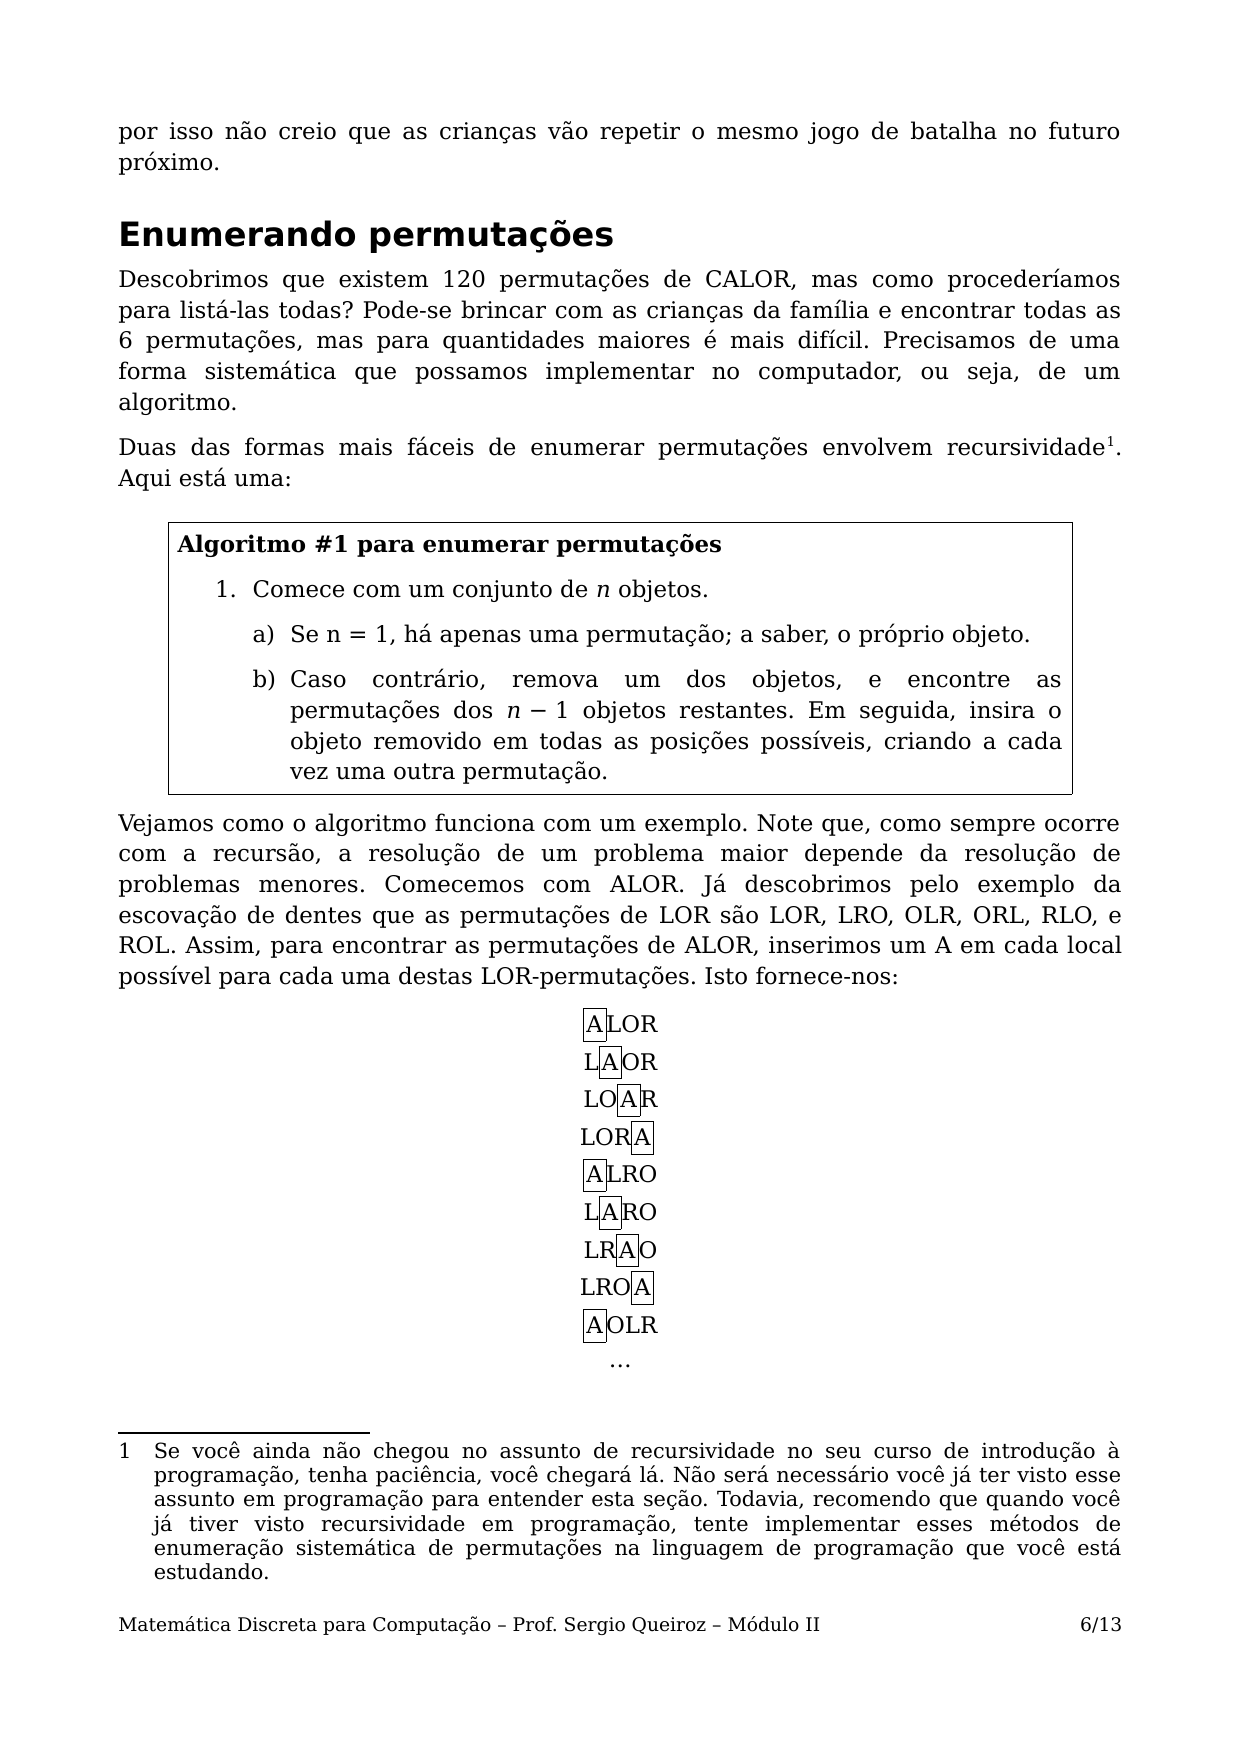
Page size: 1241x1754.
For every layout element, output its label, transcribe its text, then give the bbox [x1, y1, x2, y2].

list Se n = 1, há apenas uma permutação; a saber, o próprio objeto. [252, 621, 1063, 648]
text Vejamos como o algoritmo funciona com um exemplo. Note que, como sempre ocorre com a recursão, a resolução de um problema maior depende da resolução de problemas menores. Comecemos com ALOR. Já descobrimos pelo exemplo da escovação de dentes que as permutações de LOR são LOR, LRO, OLR, ORL, RLO, e ROL. Assim, para encontrar as permutações de ALOR, inserimos um A em cada local possível para cada uma destas LOR-permutações. Isto fornece-nos: [118, 510, 1122, 990]
text Descobrimos que existem 120 permutações de CALOR, mas como procederíamos para listá-las todas? Pode-se brincar com as crianças da família e encontrar todas as 6 permutações, mas para quantidades maiores é mais difícil. Precisamos de uma forma sistemática que possamos implementar no computador, ou seja, de um algoritmo. [118, 266, 1122, 416]
text Se você ainda não chegou no assunto de recursividade no seu curso de introdução à programação, tenha paciência, você chegará lá. Não será necessário você já ter visto esse assunto em programação para entender esta seção. Todavia, recomendo que quando você já tiver visto recursividade em programação, tente implementar esses métodos de enumeração sistemática de permutações na linguagem de programação que você está estudando. [118, 1439, 1122, 1584]
subtitle Enumerando permutações [118, 215, 1122, 254]
text Duas das formas mais fáceis de enumerar permutações envolvem recursividade. Aqui está uma: [118, 434, 1122, 491]
text Algoritmo #1 para enumerar permutações [177, 531, 1063, 558]
list Comece com um conjunto de n objetos. [215, 576, 1063, 603]
text por isso não creio que as crianças vão repetir o mesmo jogo de batalha no futuro próximo. [118, 118, 1122, 175]
text ALOR LAOR LOAR LORA ALRO LARO LRAO LROA AOLR … [118, 1008, 1122, 1372]
list Caso contrário, remova um dos objetos, e encontre as permutações dos n − 1 objetos restantes. Em seguida, insira o objeto removido em todas as posições possíveis, criando a cada vez uma outra permutação. [252, 667, 1063, 785]
